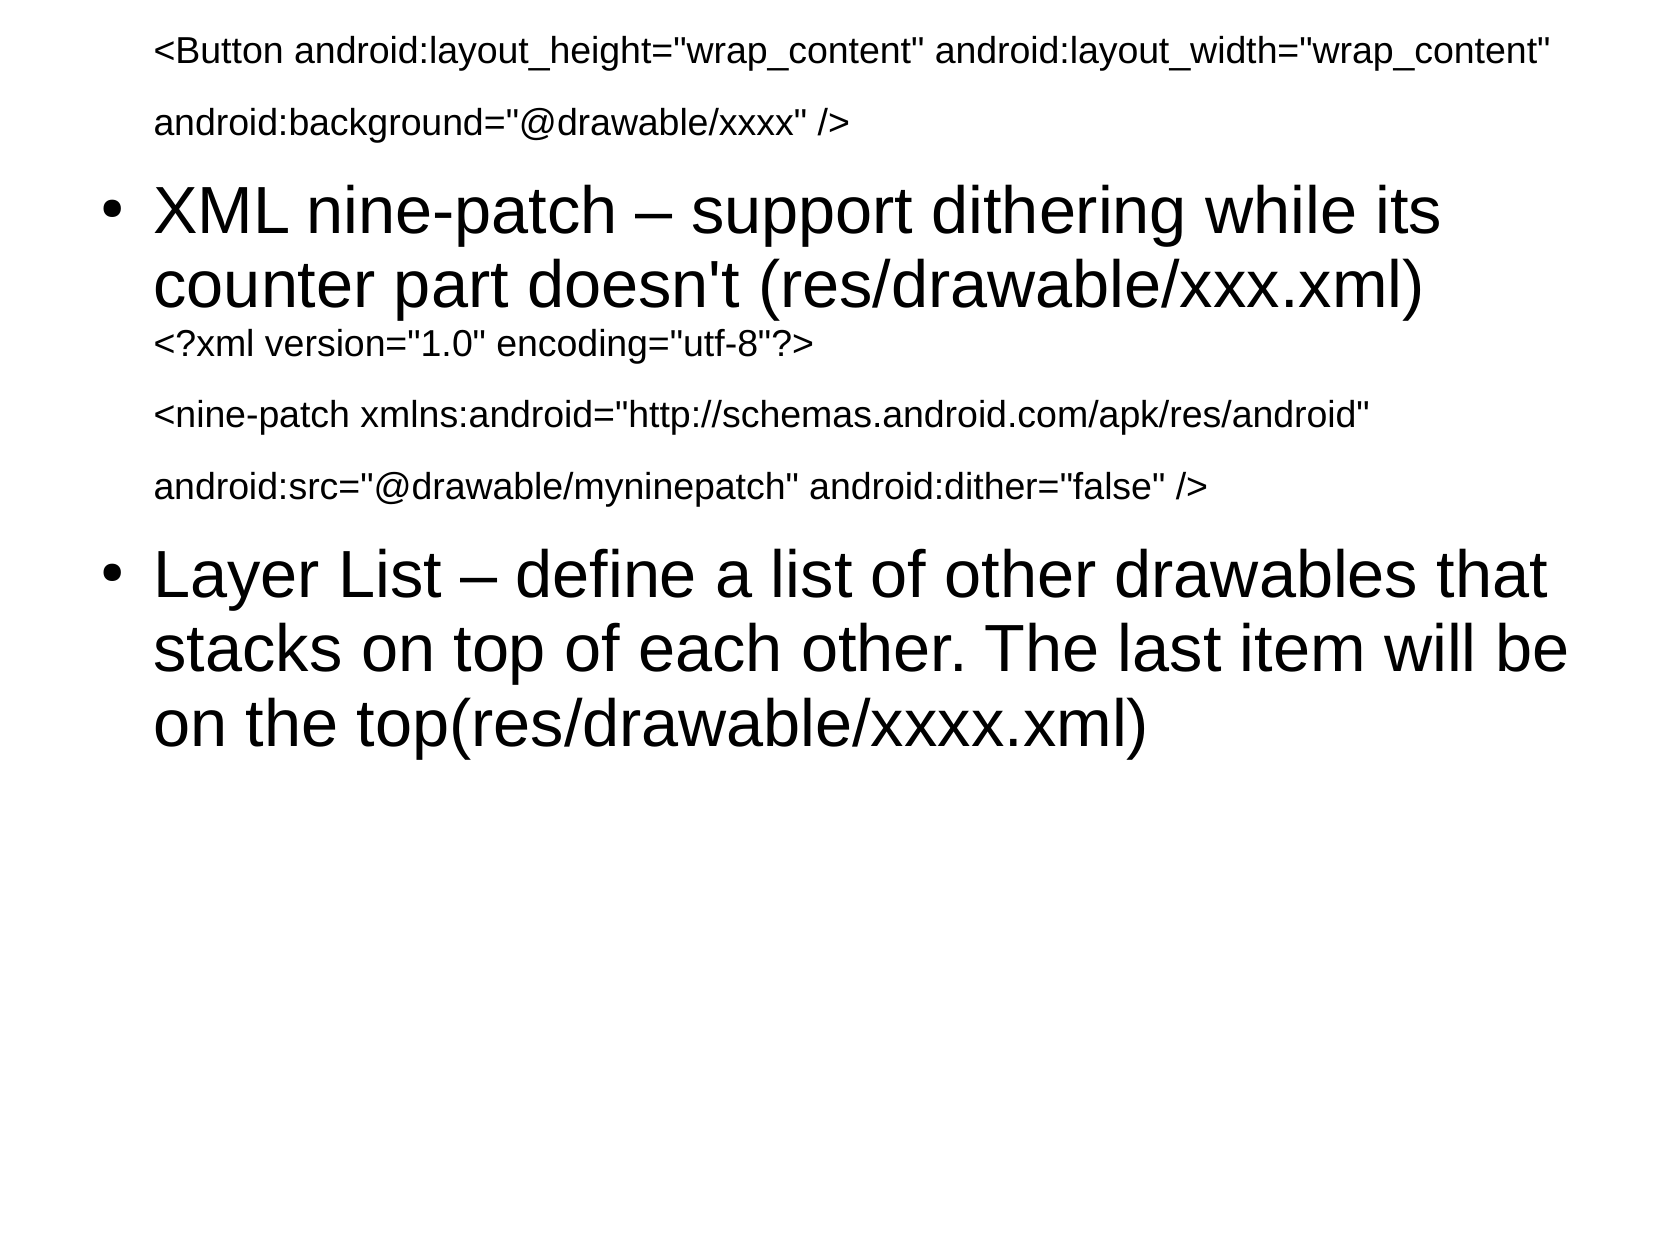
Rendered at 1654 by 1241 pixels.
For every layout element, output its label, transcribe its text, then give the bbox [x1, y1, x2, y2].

list <Button android:layout_height="wrap_content" android:layout_width="wrap_content" android:background="@drawable/xxxx" /> XML nine-patch – support dithering while its counter part doesn't (res/drawable/xxx.xml) <?xml version="1.0" encoding="utf-8"?> <nine-patch xmlns:android="http://schemas.android.com/apk/res/android" android:src="@drawable/myninepatch" android:dither="false" /> Layer List – define a list of other drawables that stacks on top of each other. The last item will be on the top(res/drawable/xxxx.xml) [82, 29, 1571, 1211]
